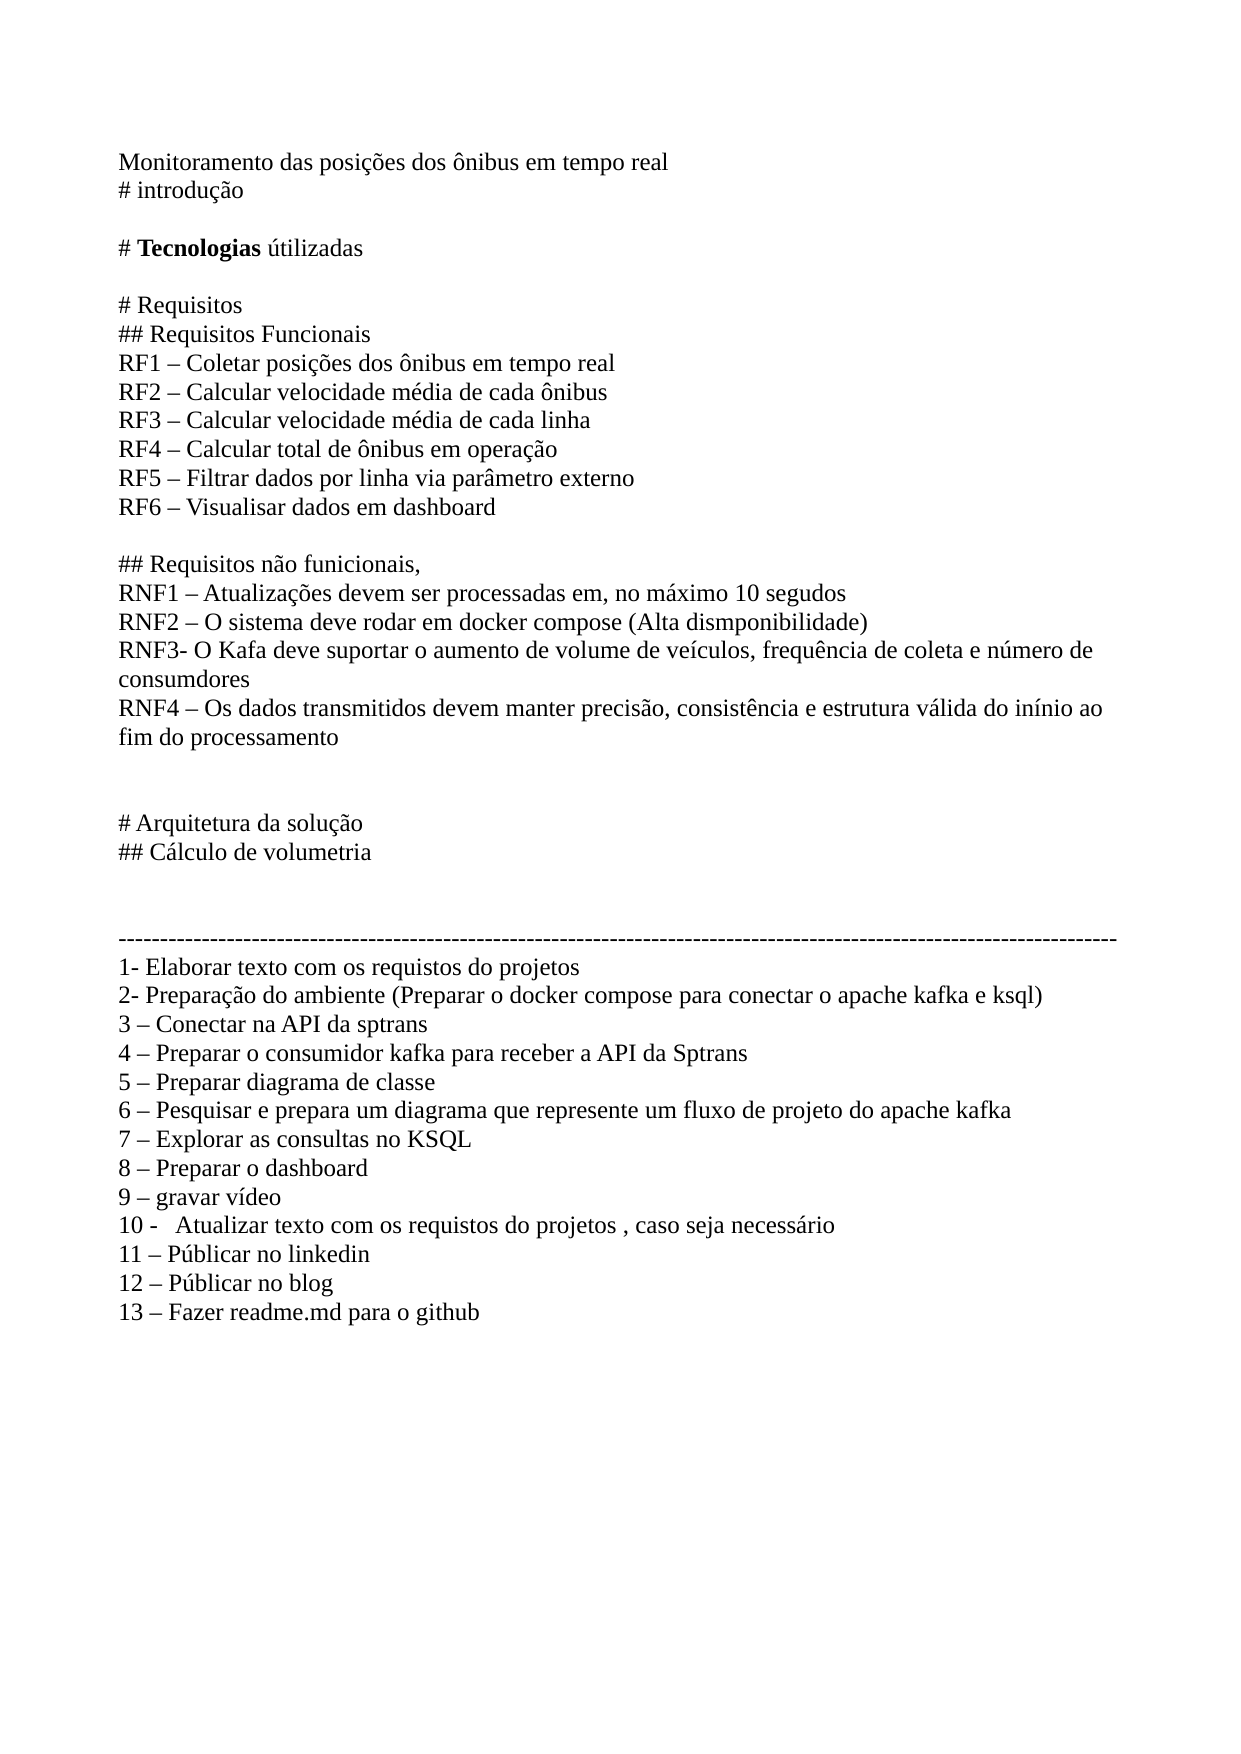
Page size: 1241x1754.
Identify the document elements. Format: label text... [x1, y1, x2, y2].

text Monitoramento das posições dos ônibus em tempo real [118, 147, 1122, 176]
text RF1 – Coletar posições dos ônibus em tempo real [118, 348, 1122, 377]
text 5 – Preparar diagrama de classe [118, 1067, 1122, 1096]
text 1- Elaborar texto com os requistos do projetos [118, 952, 1122, 981]
text 7 – Explorar as consultas no KSQL [118, 1124, 1122, 1153]
text # Requisitos [118, 291, 1122, 319]
text # introdução [118, 176, 1122, 204]
text ## Requisitos Funcionais [118, 319, 1122, 348]
text 2- Preparação do ambiente (Preparar o docker compose para conectar o apache kafka e ksql) [118, 981, 1122, 1009]
text # Arquitetura da solução [118, 808, 1122, 837]
text 6 – Pesquisar e prepara um diagrama que represente um fluxo de projeto do apache kafka [118, 1096, 1122, 1124]
text ## Cálculo de volumetria [118, 837, 1122, 866]
text 12 – Públicar no blog [118, 1268, 1122, 1297]
text ## Requisitos não funicionais, [118, 549, 1122, 578]
text 9 – gravar vídeo [118, 1182, 1122, 1211]
text RF5 – Filtrar dados por linha via parâmetro externo [118, 463, 1122, 492]
text 3 – Conectar na API da sptrans [118, 1009, 1122, 1038]
text 11 – Públicar no linkedin [118, 1239, 1122, 1268]
text RF4 – Calcular total de ônibus em operação [118, 434, 1122, 463]
text 4 – Preparar o consumidor kafka para receber a API da Sptrans [118, 1038, 1122, 1067]
text RNF2 – O sistema deve rodar em docker compose (Alta dismponibilidade) [118, 607, 1122, 636]
text RNF3- O Kafa deve suportar o aumento de volume de veículos, frequência de coleta e número de consumdores [118, 636, 1122, 693]
text 8 – Preparar o dashboard [118, 1153, 1122, 1182]
text RF6 – Visualisar dados em dashboard [118, 492, 1122, 521]
text 13 – Fazer readme.md para o github [118, 1297, 1122, 1326]
text RF3 – Calcular velocidade média de cada linha [118, 406, 1122, 434]
text # Tecnologias útilizadas [118, 233, 1122, 262]
text RF2 – Calcular velocidade média de cada ônibus [118, 377, 1122, 406]
text RNF4 – Os dados transmitidos devem manter precisão, consistência e estrutura válida do inínio ao fim do processamento [118, 693, 1122, 751]
text RNF1 – Atualizações devem ser processadas em, no máximo 10 segudos [118, 578, 1122, 607]
text 10 - Atualizar texto com os requistos do projetos , caso seja necessário [118, 1211, 1122, 1239]
text ------------------------------------------------------------------------------------------------------------------------ [118, 923, 1122, 952]
